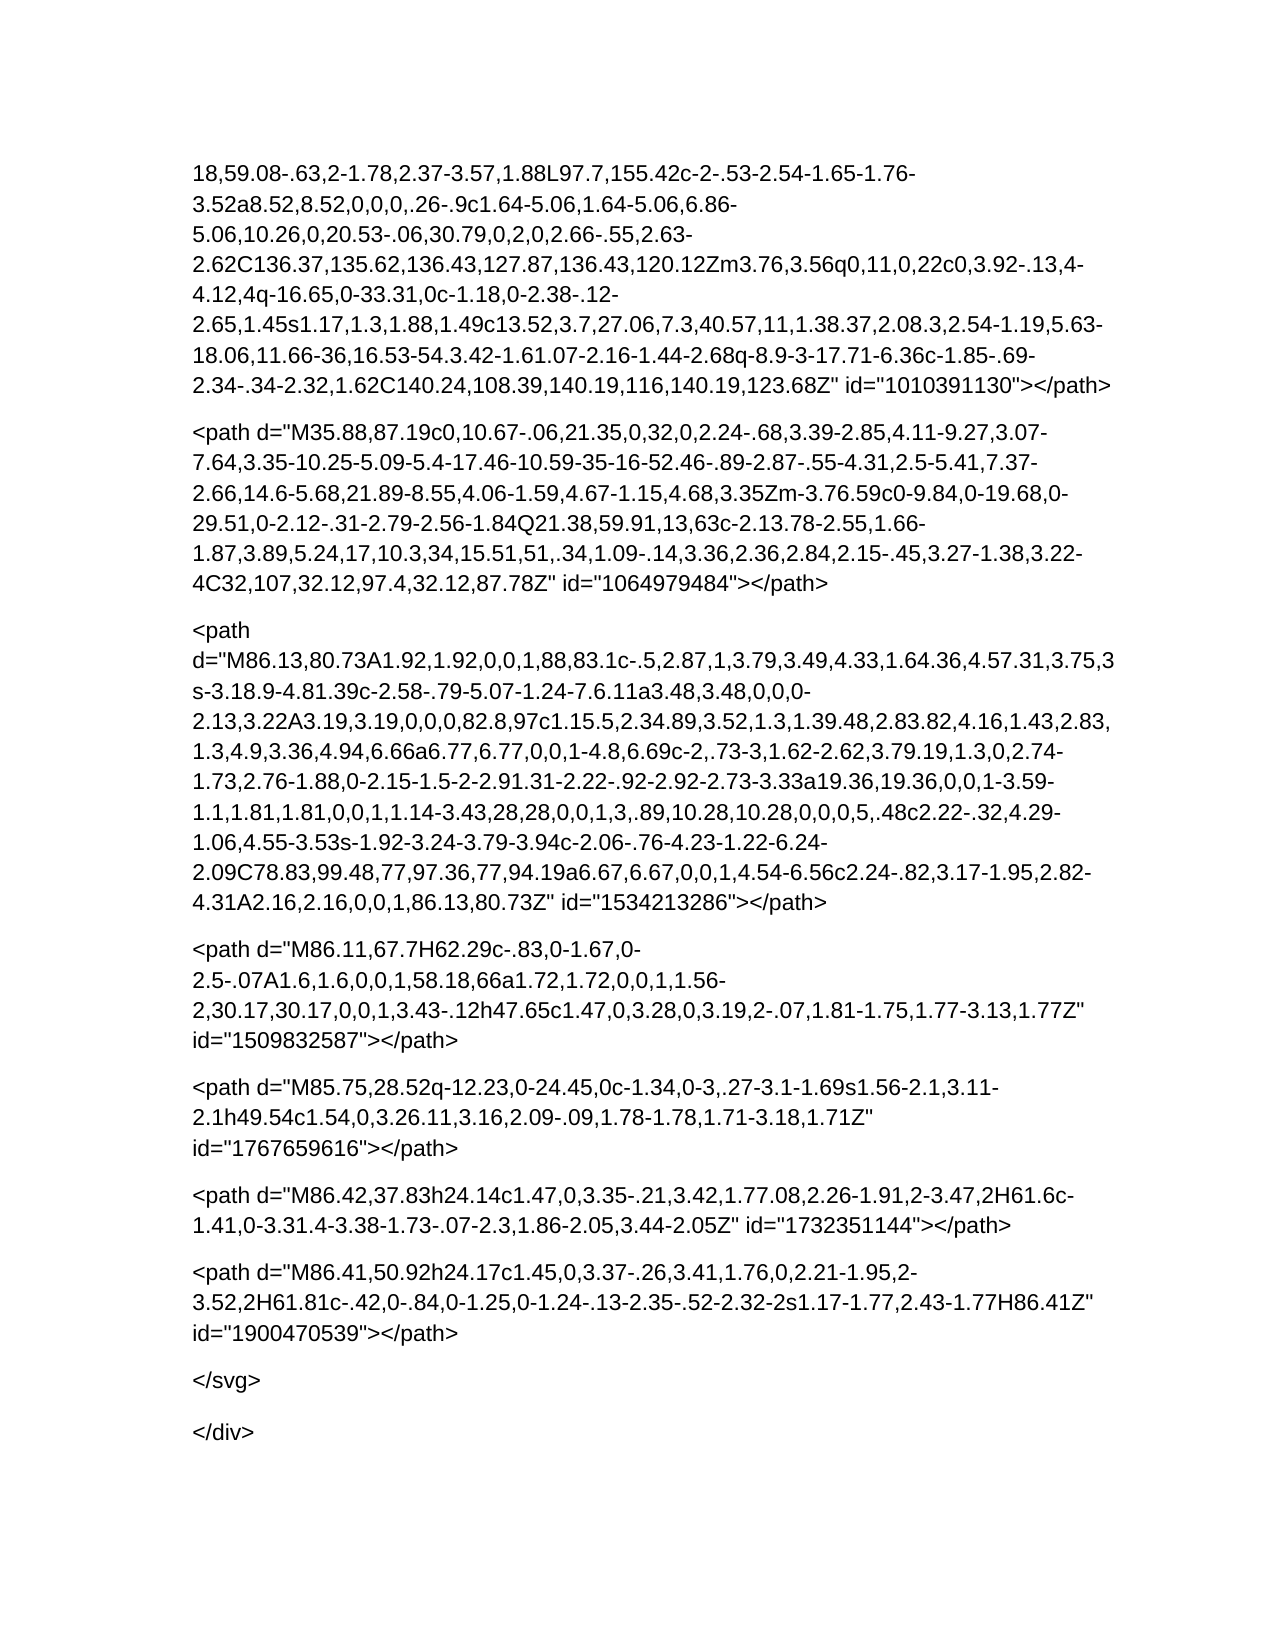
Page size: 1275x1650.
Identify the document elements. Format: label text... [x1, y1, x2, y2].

table_cell <path d="M86.13,80.73A1.92,1.92,0,0,1,88,83.1c-.5,2.87,1,3.79,3.49,4.33,1.64.36,4.57.31,3.75,3s-3.18.9-4.81.39c-2.58-.79-5.07-1.24-7.6.11a3.48,3.48,0,0,0-2.13,3.22A3.19,3.19,0,0,0,82.8,97c1.15.5,2.34.89,3.52,1.3,1.39.48,2.83.82,4.16,1.43,2.83,1.3,4.9,3.36,4.94,6.66a6.77,6.77,0,0,1-4.8,6.69c-2,.73-3,1.62-2.62,3.79.19,1.3,0,2.74-1.73,2.76-1.88,0-2.15-1.5-2-2.91.31-2.22-.92-2.92-2.73-3.33a19.36,19.36,0,0,1-3.59-1.1,1.81,1.81,0,0,1,1.14-3.43,28,28,0,0,1,3,.89,10.28,10.28,0,0,0,5,.48c2.22-.32,4.29-1.06,4.55-3.53s-1.92-3.24-3.79-3.94c-2.06-.76-4.23-1.22-6.24-2.09C78.83,99.48,77,97.36,77,94.19a6.67,6.67,0,0,1,4.54-6.56c2.24-.82,3.17-1.95,2.82-4.31A2.16,2.16,0,0,1,86.13,80.73Z" id="1534213286"></path> [182, 607, 1125, 926]
table_cell 18,59.08-.63,2-1.78,2.37-3.57,1.88L97.7,155.42c-2-.53-2.54-1.65-1.76-3.52a8.52,8.52,0,0,0,.26-.9c1.64-5.06,1.64-5.06,6.86-5.06,10.26,0,20.53-.06,30.79,0,2,0,2.66-.55,2.63-2.62C136.37,135.62,136.43,127.87,136.43,120.12Zm3.76,3.56q0,11,0,22c0,3.92-.13,4-4.12,4q-16.65,0-33.31,0c-1.18,0-2.38-.12-2.65,1.45s1.17,1.3,1.88,1.49c13.52,3.7,27.06,7.3,40.57,11,1.38.37,2.08.3,2.54-1.19,5.63-18.06,11.66-36,16.53-54.3.42-1.61.07-2.16-1.44-2.68q-8.9-3-17.71-6.36c-1.85-.69-2.34-.34-2.32,1.62C140.24,108.39,140.19,116,140.19,123.68Z" id="1010391130"></path> [182, 150, 1125, 409]
table_cell </svg> [182, 1356, 1125, 1408]
table_cell [150, 1356, 182, 1408]
table_cell [150, 926, 182, 1064]
table_cell [150, 607, 182, 926]
table_cell [150, 1171, 182, 1249]
table_cell [150, 409, 182, 607]
table_cell <path d="M86.42,37.83h24.14c1.47,0,3.35-.21,3.42,1.77.08,2.26-1.91,2-3.47,2H61.6c-1.41,0-3.31.4-3.38-1.73-.07-2.3,1.86-2.05,3.44-2.05Z" id="1732351144"></path> [182, 1171, 1125, 1249]
table_cell <path d="M85.75,28.52q-12.23,0-24.45,0c-1.34,0-3,.27-3.1-1.69s1.56-2.1,3.11-2.1h49.54c1.54,0,3.26.11,3.16,2.09-.09,1.78-1.78,1.71-3.18,1.71Z" id="1767659616"></path> [182, 1064, 1125, 1171]
table_cell [150, 1249, 182, 1356]
table_cell </div> [182, 1409, 1125, 1461]
table_cell [150, 1409, 182, 1461]
table_cell <path d="M35.88,87.19c0,10.67-.06,21.35,0,32,0,2.24-.68,3.39-2.85,4.11-9.27,3.07-7.64,3.35-10.25-5.09-5.4-17.46-10.59-35-16-52.46-.89-2.87-.55-4.31,2.5-5.41,7.37-2.66,14.6-5.68,21.89-8.55,4.06-1.59,4.67-1.15,4.68,3.35Zm-3.76.59c0-9.84,0-19.68,0-29.51,0-2.12-.31-2.79-2.56-1.84Q21.38,59.91,13,63c-2.13.78-2.55,1.66-1.87,3.89,5.24,17,10.3,34,15.51,51,.34,1.09-.14,3.36,2.36,2.84,2.15-.45,3.27-1.38,3.22-4C32,107,32.12,97.4,32.12,87.78Z" id="1064979484"></path> [182, 409, 1125, 607]
table_cell [150, 1064, 182, 1171]
table_cell [150, 150, 182, 409]
table_cell <path d="M86.41,50.92h24.17c1.45,0,3.37-.26,3.41,1.76,0,2.21-1.95,2-3.52,2H61.81c-.42,0-.84,0-1.25,0-1.24-.13-2.35-.52-2.32-2s1.17-1.77,2.43-1.77H86.41Z" id="1900470539"></path> [182, 1249, 1125, 1356]
table_cell <path d="M86.11,67.7H62.29c-.83,0-1.67,0-2.5-.07A1.6,1.6,0,0,1,58.18,66a1.72,1.72,0,0,1,1.56-2,30.17,30.17,0,0,1,3.43-.12h47.65c1.47,0,3.28,0,3.19,2-.07,1.81-1.75,1.77-3.13,1.77Z" id="1509832587"></path> [182, 926, 1125, 1064]
